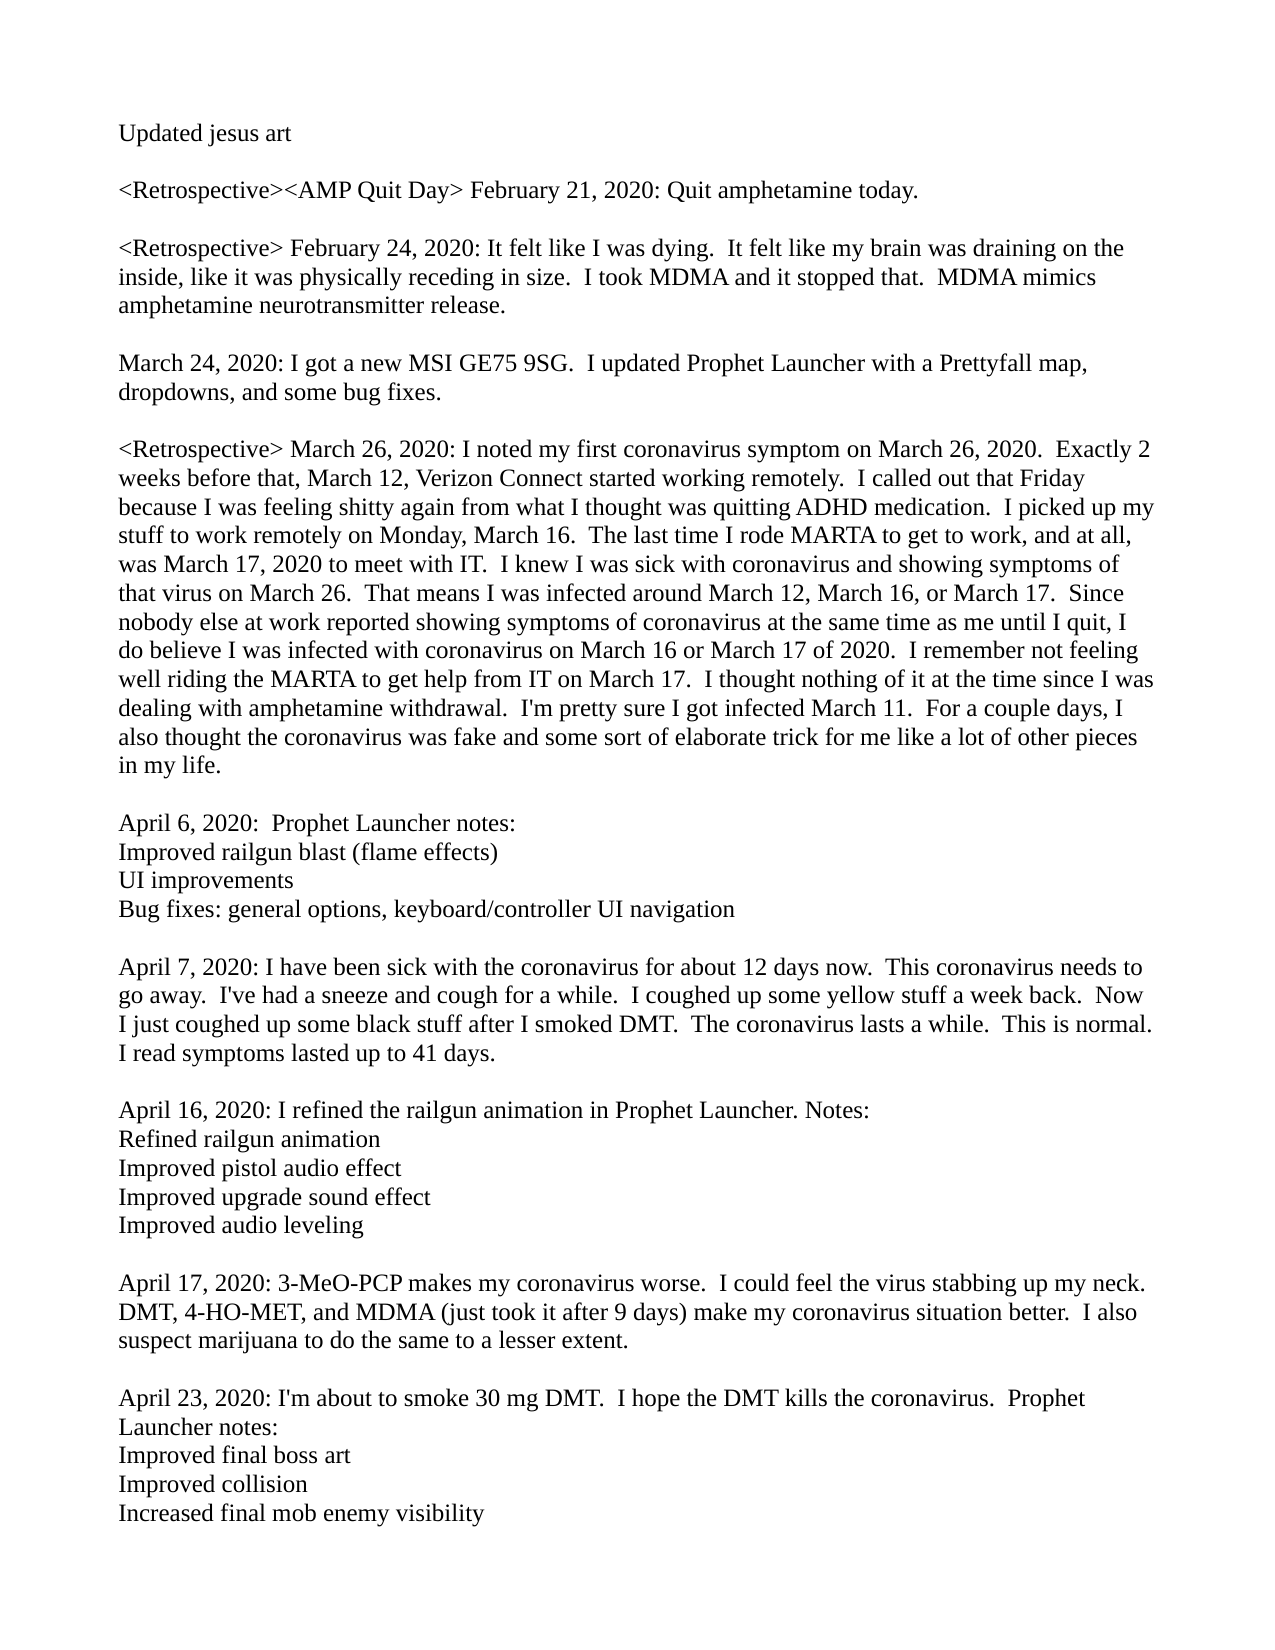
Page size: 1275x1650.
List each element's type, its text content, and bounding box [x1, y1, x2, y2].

text UI improvements [118, 866, 1157, 894]
text Improved collision [118, 1469, 1157, 1498]
text April 7, 2020: I have been sick with the coronavirus for about 12 days now. This coronavirus needs to go away. I've had a sneeze and cough for a while. I coughed up some yellow stuff a week back. Now I just coughed up some black stuff after I smoked DMT. The coronavirus lasts a while. This is normal. I read symptoms lasted up to 41 days. [118, 952, 1157, 1067]
text <Retrospective> February 24, 2020: It felt like I was dying. It felt like my brain was draining on the inside, like it was physically receding in size. I took MDMA and it stopped that. MDMA mimics amphetamine neurotransmitter release. [118, 233, 1157, 319]
text April 6, 2020: Prophet Launcher notes: [118, 808, 1157, 837]
text April 23, 2020: I'm about to smoke 30 mg DMT. I hope the DMT kills the coronavirus. Prophet Launcher notes: [118, 1383, 1157, 1441]
text <Retrospective> March 26, 2020: I noted my first coronavirus symptom on March 26, 2020. Exactly 2 weeks before that, March 12, Verizon Connect started working remotely. I called out that Friday because I was feeling shitty again from what I thought was quitting ADHD medication. I picked up my stuff to work remotely on Monday, March 16. The last time I rode MARTA to get to work, and at all, was March 17, 2020 to meet with IT. I knew I was sick with coronavirus and showing symptoms of that virus on March 26. That means I was infected around March 12, March 16, or March 17. Since nobody else at work reported showing symptoms of coronavirus at the same time as me until I quit, I do believe I was infected with coronavirus on March 16 or March 17 of 2020. I remember not feeling well riding the MARTA to get help from IT on March 17. I thought nothing of it at the time since I was dealing with amphetamine withdrawal. I'm pretty sure I got infected March 11. For a couple days, I also thought the coronavirus was fake and some sort of elaborate trick for me like a lot of other pieces in my life. [118, 434, 1157, 779]
text April 16, 2020: I refined the railgun animation in Prophet Launcher. Notes: [118, 1096, 1157, 1124]
text Improved upgrade sound effect [118, 1182, 1157, 1211]
text March 24, 2020: I got a new MSI GE75 9SG. I updated Prophet Launcher with a Prettyfall map, dropdowns, and some bug fixes. [118, 348, 1157, 406]
text Refined railgun animation [118, 1124, 1157, 1153]
text Increased final mob enemy visibility [118, 1498, 1157, 1527]
text <Retrospective><AMP Quit Day> February 21, 2020: Quit amphetamine today. [118, 176, 1157, 204]
text Bug fixes: general options, keyboard/controller UI navigation [118, 894, 1157, 923]
text Improved railgun blast (flame effects) [118, 837, 1157, 866]
text Improved audio leveling [118, 1211, 1157, 1239]
text Updated jesus art [118, 118, 1157, 147]
text Improved pistol audio effect [118, 1153, 1157, 1182]
text Improved final boss art [118, 1441, 1157, 1469]
text April 17, 2020: 3-MeO-PCP makes my coronavirus worse. I could feel the virus stabbing up my neck. DMT, 4-HO-MET, and MDMA (just took it after 9 days) make my coronavirus situation better. I also suspect marijuana to do the same to a lesser extent. [118, 1268, 1157, 1354]
